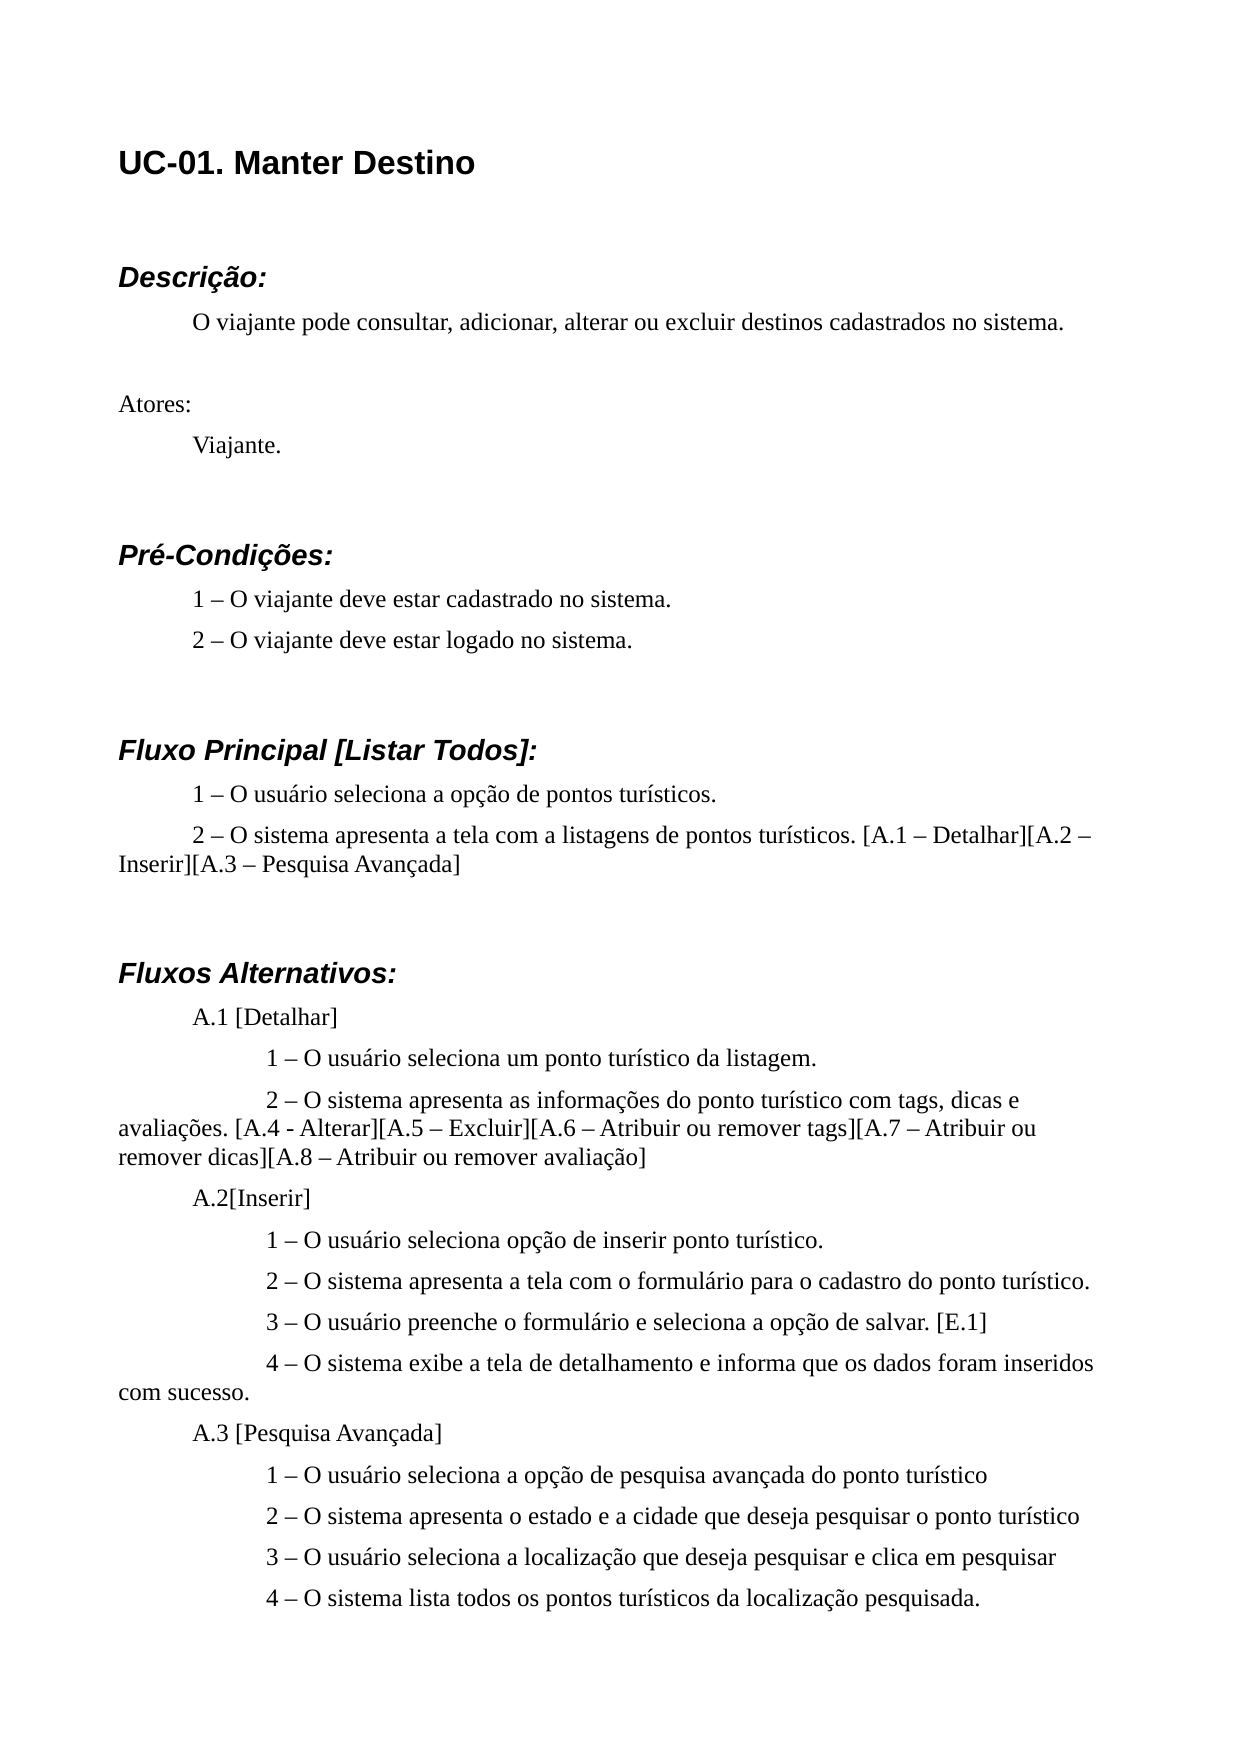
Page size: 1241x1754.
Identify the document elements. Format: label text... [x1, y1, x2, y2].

text 2 – O sistema apresenta o estado e a cidade que deseja pesquisar o ponto turístico [118, 1501, 1122, 1530]
text 3 – O usuário preenche o formulário e seleciona a opção de salvar. [E.1] [118, 1307, 1122, 1336]
text 3 – O usuário seleciona a localização que deseja pesquisar e clica em pesquisar [118, 1542, 1122, 1571]
text 1 – O usuário seleciona opção de inserir ponto turístico. [118, 1225, 1122, 1253]
subtitle UC-01. Manter Destino [118, 143, 1122, 182]
text 2 – O sistema apresenta a tela com a listagens de pontos turísticos. [A.1 – Detalhar][A.2 – Inserir][A.3 – Pesquisa Avançada] [118, 820, 1122, 877]
text A.2[Inserir] [118, 1183, 1122, 1212]
text A.3 [Pesquisa Avançada] [118, 1418, 1122, 1447]
text 1 – O usuário seleciona a opção de pontos turísticos. [118, 779, 1122, 807]
text 2 – O viajante deve estar logado no sistema. [118, 625, 1122, 654]
text 2 – O sistema apresenta as informações do ponto turístico com tags, dicas e avaliações. [A.4 - Alterar][A.5 – Excluir][A.6 – Atribuir ou remover tags][A.7 – Atribuir ou remover dicas][A.8 – Atribuir ou remover avaliação] [118, 1085, 1122, 1171]
text 4 – O sistema exibe a tela de detalhamento e informa que os dados foram inseridos com sucesso. [118, 1348, 1122, 1406]
text 1 – O usuário seleciona a opção de pesquisa avançada do ponto turístico [118, 1460, 1122, 1488]
text Viajante. [118, 430, 1122, 459]
text 1 – O usuário seleciona um ponto turístico da listagem. [118, 1043, 1122, 1072]
text 4 – O sistema lista todos os pontos turísticos da localização pesquisada. [118, 1583, 1122, 1612]
text 1 – O viajante deve estar cadastrado no sistema. [118, 584, 1122, 613]
text 2 – O sistema apresenta a tela com o formulário para o cadastro do ponto turístico. [118, 1266, 1122, 1295]
subtitle Descrição: [118, 261, 1122, 294]
text A.1 [Detalhar] [118, 1002, 1122, 1031]
text Atores: [118, 389, 1122, 418]
subtitle Fluxos Alternativos: [118, 956, 1122, 990]
subtitle Pré-Condições: [118, 538, 1122, 571]
subtitle Fluxo Principal [Listar Todos]: [118, 733, 1122, 766]
text O viajante pode consultar, adicionar, alterar ou excluir destinos cadastrados no sistema. [118, 307, 1122, 335]
